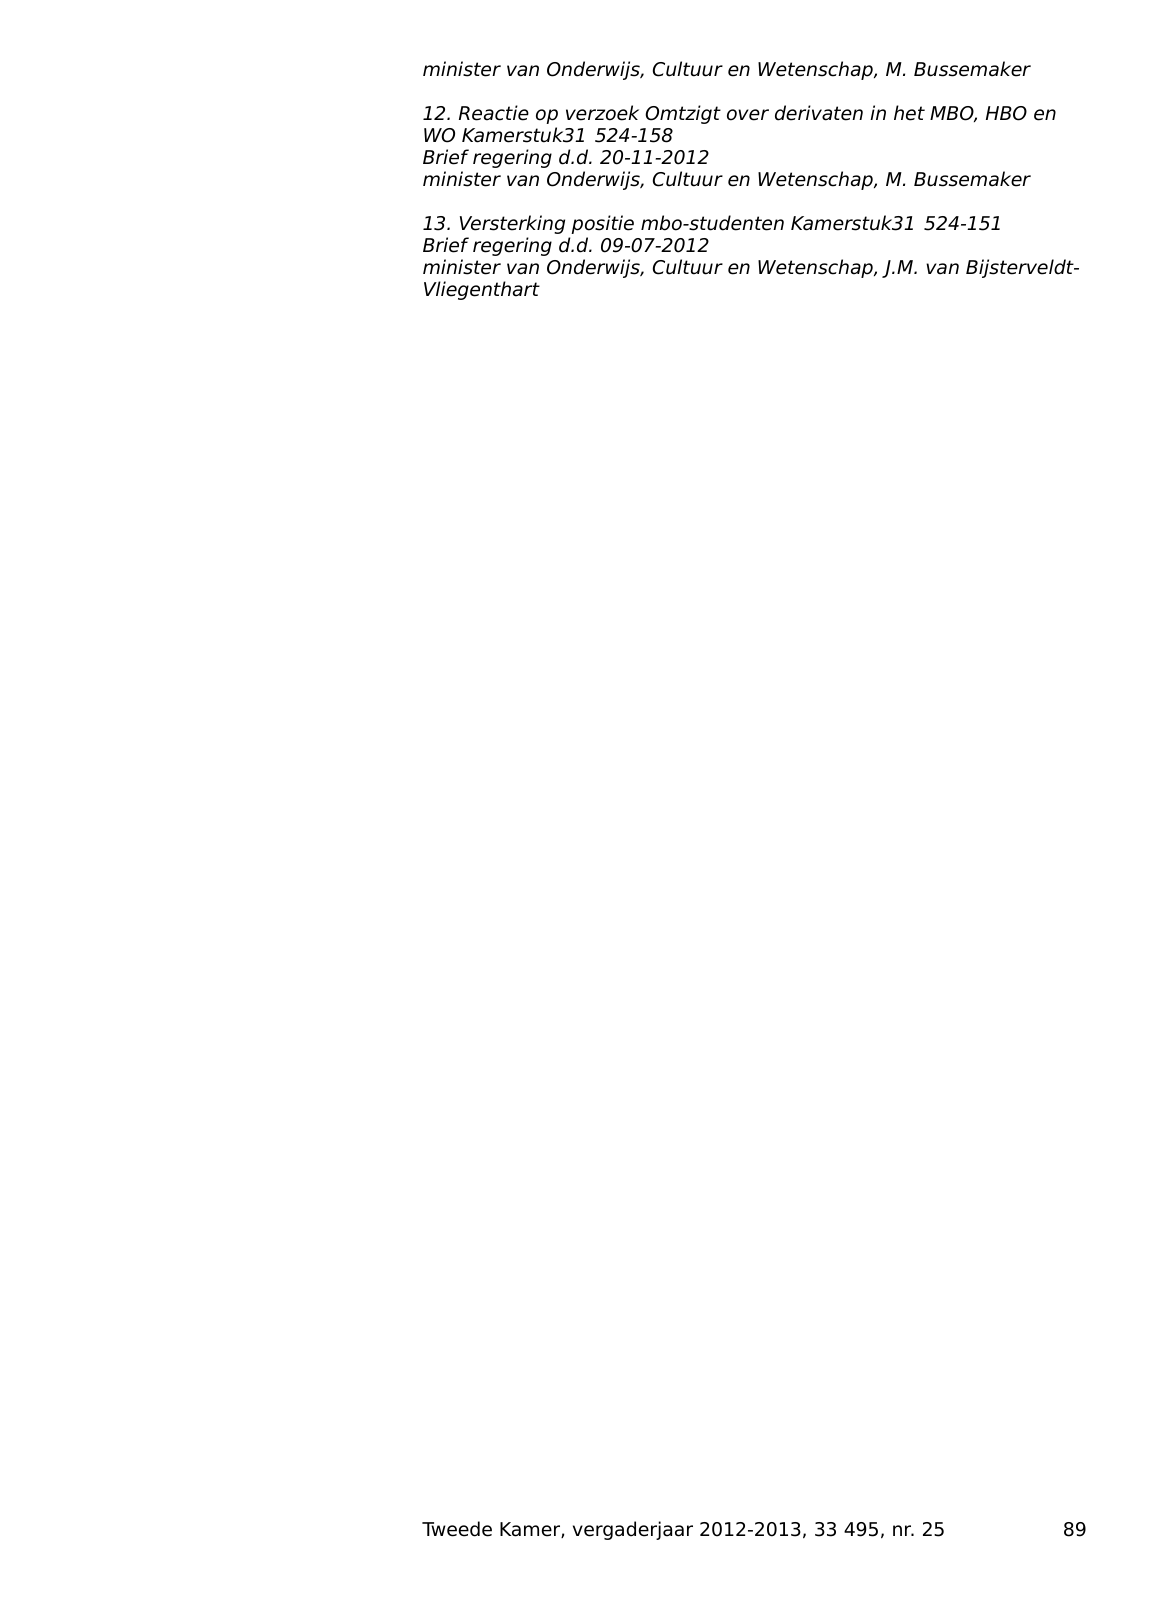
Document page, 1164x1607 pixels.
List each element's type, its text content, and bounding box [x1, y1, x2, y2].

text 13. Versterking positie mbo-studenten Kamerstuk31 524-151 [422, 213, 1087, 235]
text minister van Onderwijs, Cultuur en Wetenschap, M. Bussemaker [422, 59, 1087, 81]
text Brief regering d.d. 09-07-2012 [422, 235, 1087, 257]
text minister van Onderwijs, Cultuur en Wetenschap, M. Bussemaker [422, 169, 1087, 191]
text 12. Reactie op verzoek Omtzigt over derivaten in het MBO, HBO en WO Kamerstuk31 524-158 [422, 103, 1087, 147]
text minister van Onderwijs, Cultuur en Wetenschap, J.M. van Bijsterveldt-Vliegenthart [422, 257, 1087, 301]
text Brief regering d.d. 20-11-2012 [422, 147, 1087, 169]
